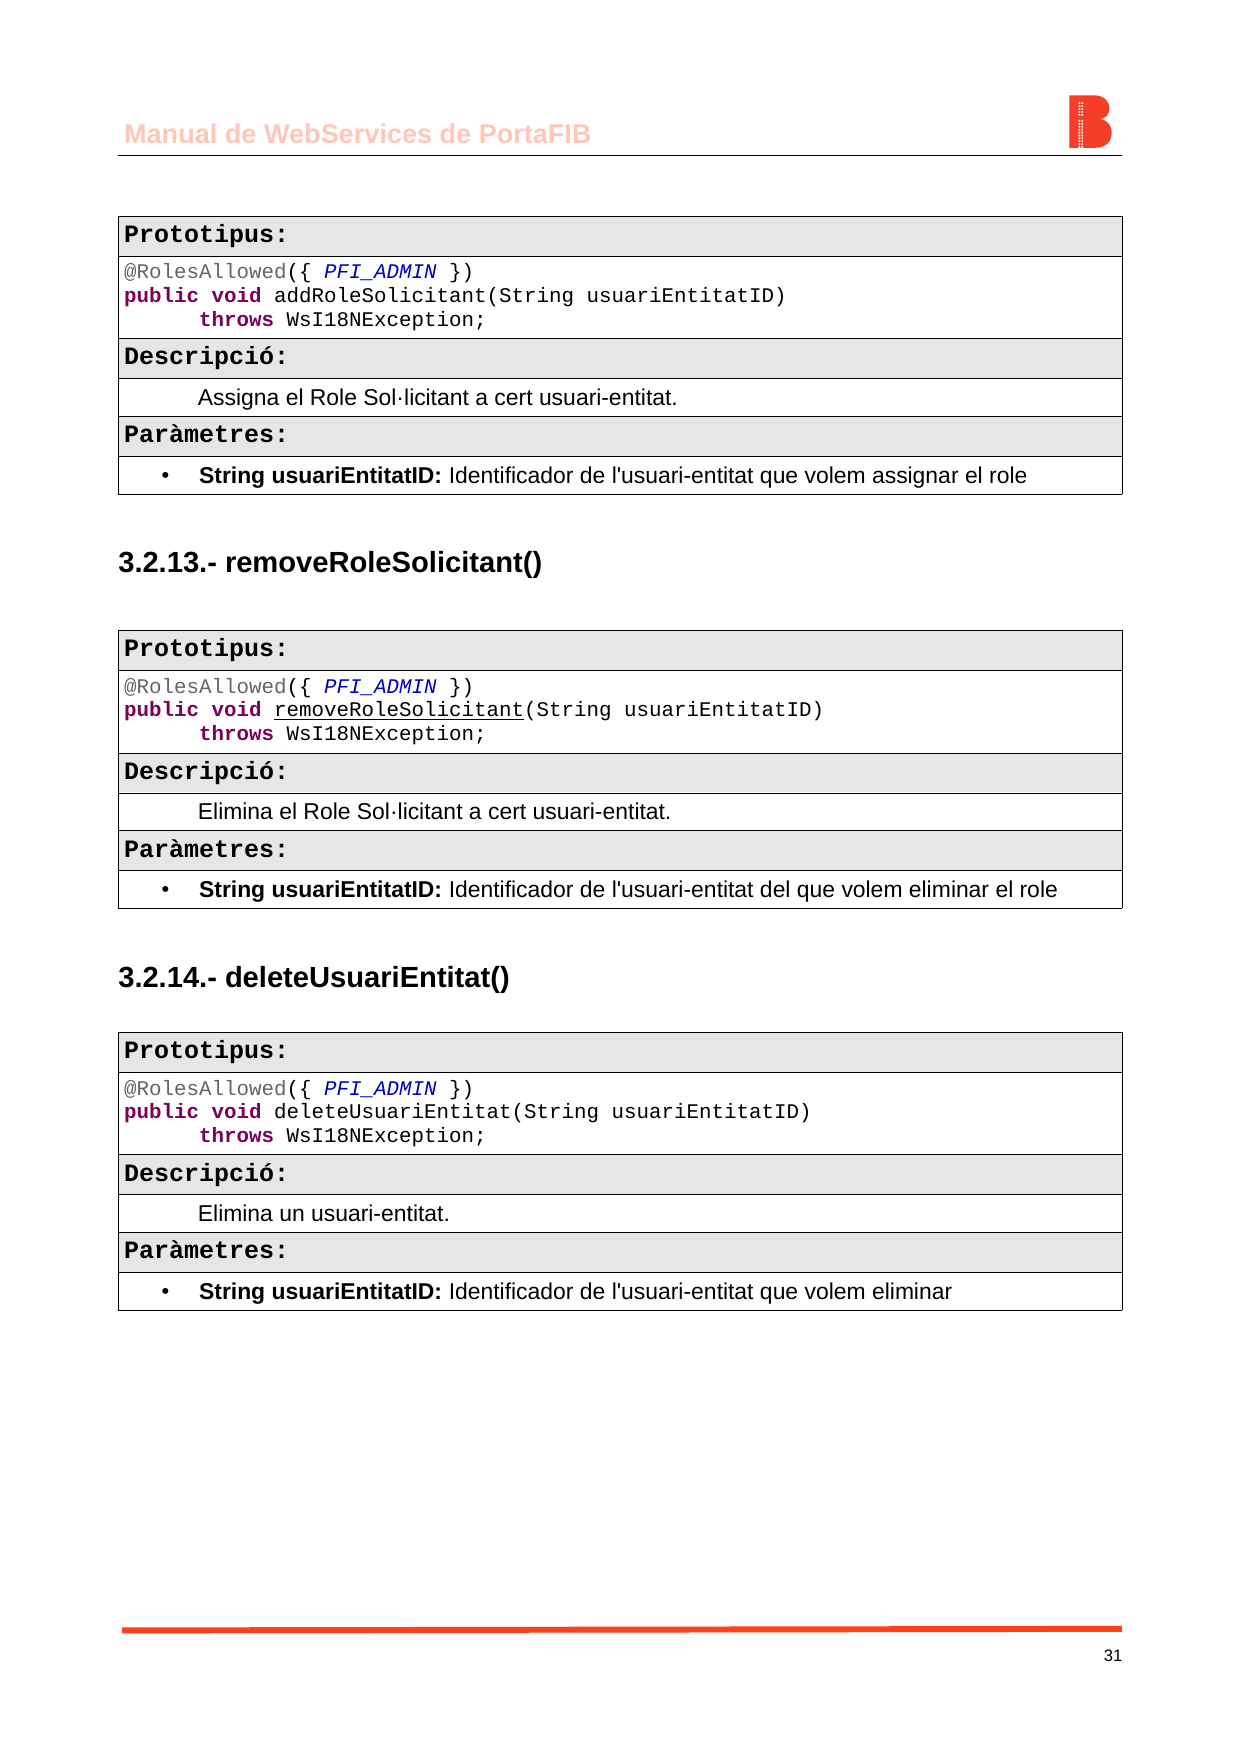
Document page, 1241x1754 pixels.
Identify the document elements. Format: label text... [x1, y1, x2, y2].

table_header Prototipus: [119, 631, 1122, 670]
table_cell Descripció: [119, 754, 1122, 792]
table_cell Elimina el Role Sol·licitant a cert usuari-entitat. [119, 794, 1122, 830]
table_header Prototipus: [119, 1033, 1122, 1072]
table_cell Paràmetres: [119, 831, 1122, 870]
subtitle removeRoleSolicitant() [118, 545, 1122, 579]
table_cell String usuariEntitatID: Identificador de l'usuari-entitat que volem assignar el role [119, 457, 1122, 494]
table_cell String usuariEntitatID: Identificador de l'usuari-entitat del que volem eliminar el role [119, 871, 1122, 908]
table_cell @RolesAllowed({ PFI_ADMIN }) public void deleteUsuariEntitat(String usuariEntitatID) throws WsI18NException; [119, 1073, 1122, 1154]
table_cell Assigna el Role Sol·licitant a cert usuari-entitat. [119, 379, 1122, 416]
table_cell String usuariEntitatID: Identificador de l'usuari-entitat que volem eliminar [119, 1273, 1122, 1310]
table_cell Paràmetres: [119, 417, 1122, 456]
table_cell Paràmetres: [119, 1233, 1122, 1272]
subtitle deleteUsuariEntitat() [118, 959, 1122, 993]
table_cell @RolesAllowed({ PFI_ADMIN }) public void removeRoleSolicitant(String usuariEntitatID) throws WsI18NException; [119, 671, 1122, 752]
table_cell Descripció: [119, 339, 1122, 378]
table_cell Descripció: [119, 1155, 1122, 1194]
picture [1063, 94, 1117, 150]
table_cell @RolesAllowed({ PFI_ADMIN }) public void addRoleSolicitant(String usuariEntitatID) throws WsI18NException; [119, 257, 1122, 338]
table_cell Elimina un usuari-entitat. [119, 1195, 1122, 1232]
table_header Prototipus: [119, 217, 1122, 256]
